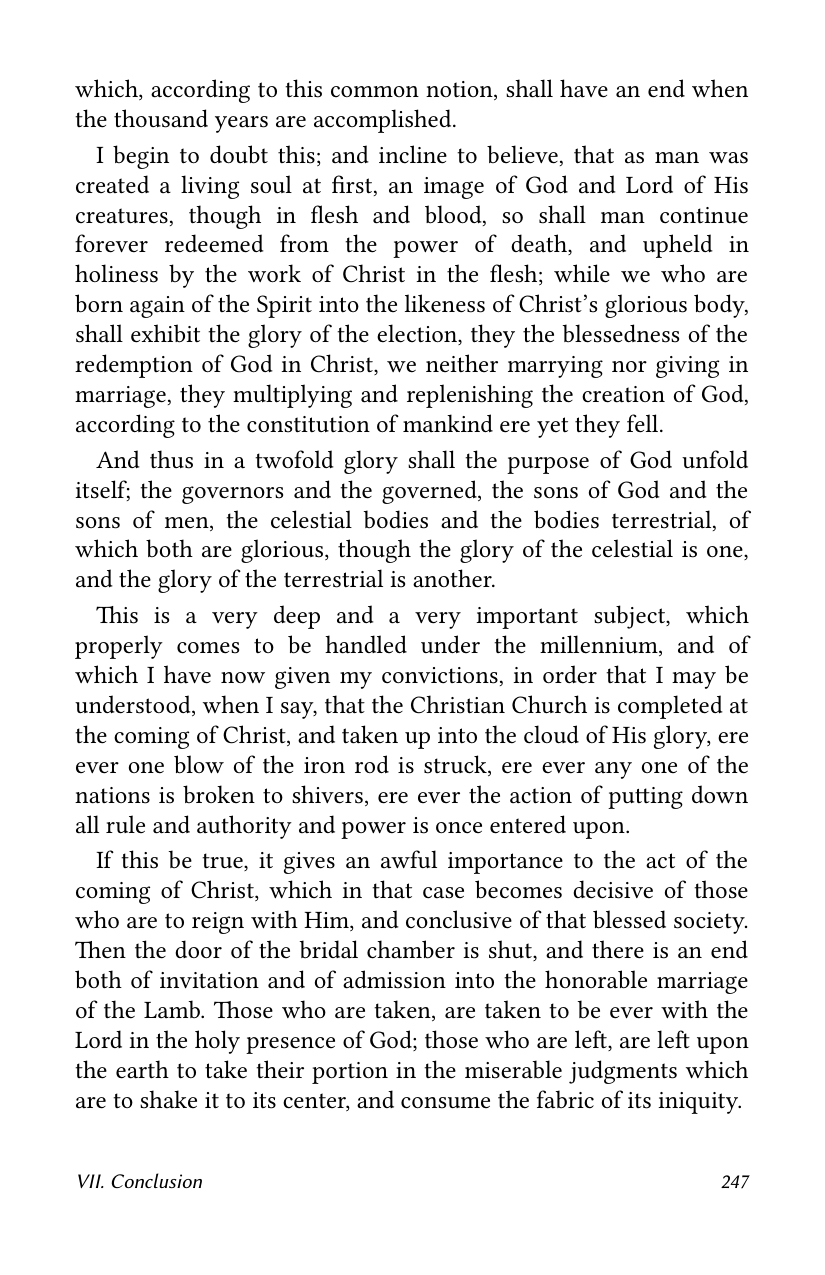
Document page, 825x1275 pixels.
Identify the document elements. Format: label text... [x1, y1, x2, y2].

text This is a very deep and a very important subject, which properly comes to be handled under the millennium, and of which I have now given my convictions, in order that I may be understood, when I say, that the Christian Church is completed at the coming of Christ, and taken up into the cloud of His glory, ere ever one blow of the iron rod is struck, ere ever any one of the nations is broken to shivers, ere ever the action of putting down all rule and authority and power is once entered upon. [75, 601, 750, 839]
text And thus in a twofold glory shall the purpose of God unfold itself; the governors and the governed, the sons of God and the sons of men, the celestial bodies and the bodies terrestrial, of which both are glorious, though the glory of the celestial is one, and the glory of the terrestrial is another. [75, 446, 750, 594]
text which, according to this common notion, shall have an end when the thousand years are accomplished. [75, 75, 750, 133]
text If this be true, it gives an awful importance to the act of the coming of Christ, which in that case becomes decisive of those who are to reign with Him, and conclusive of that blessed society. Then the door of the bridal chamber is shut, and there is an end both of invitation and of admission into the honorable marriage of the Lamb. Those who are taken, are taken to be ever with the Lord in the holy presence of God; those who are left, are left upon the earth to take their portion in the miserable judgments which are to shake it to its center, and consume the fabric of its iniquity. [75, 847, 750, 1114]
text I begin to doubt this; and incline to believe, that as man was created a living soul at first, an image of God and Lord of His creatures, though in flesh and blood, so shall man continue forever redeemed from the power of death, and upheld in holiness by the work of Christ in the flesh; while we who are born again of the Spirit into the likeness of Christ’s glorious body, shall exhibit the glory of the election, they the blessedness of the redemption of God in Christ, we neither marrying nor giving in marriage, they multiplying and replenishing the creation of God, according to the constitution of mankind ere yet they fell. [75, 141, 750, 438]
